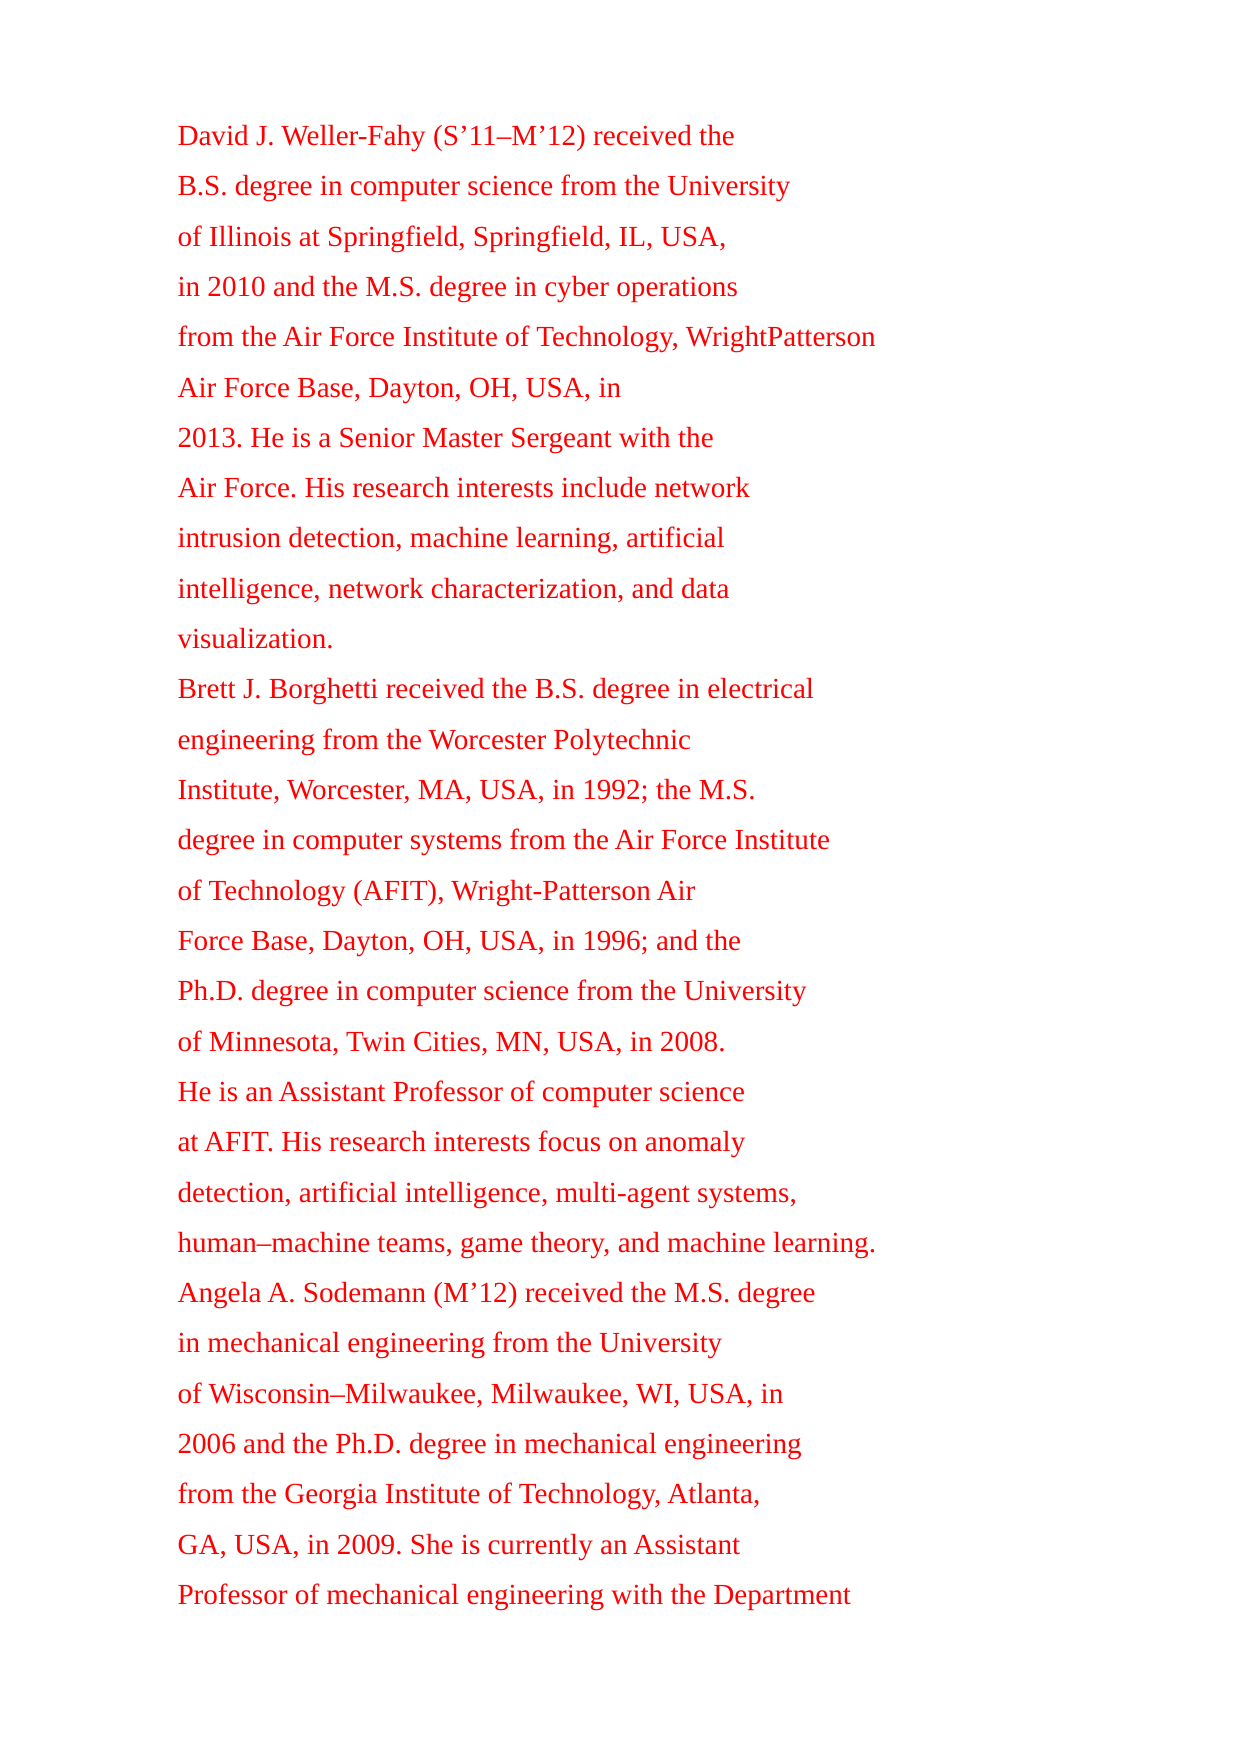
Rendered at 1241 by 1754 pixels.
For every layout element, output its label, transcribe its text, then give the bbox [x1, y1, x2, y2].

text GA, USA, in 2009. She is currently an Assistant [118, 1527, 1122, 1560]
text at AFIT. His research interests focus on anomaly [118, 1124, 1122, 1158]
text visualization. [118, 621, 1122, 655]
text of Wisconsin–Milwaukee, Milwaukee, WI, USA, in [118, 1376, 1122, 1409]
text in 2010 and the M.S. degree in cyber operations [118, 269, 1122, 303]
text detection, artificial intelligence, multi-agent systems, [118, 1175, 1122, 1208]
text 2013. He is a Senior Master Sergeant with the [118, 420, 1122, 453]
text of Illinois at Springfield, Springfield, IL, USA, [118, 219, 1122, 252]
text Brett J. Borghetti received the B.S. degree in electrical [118, 672, 1122, 705]
text degree in computer systems from the Air Force Institute [118, 822, 1122, 856]
text Ph.D. degree in computer science from the University [118, 973, 1122, 1007]
text David J. Weller-Fahy (S’11–M’12) received the [118, 118, 1122, 152]
text Force Base, Dayton, OH, USA, in 1996; and the [118, 923, 1122, 957]
text from the Air Force Institute of Technology, WrightPatterson [118, 319, 1122, 353]
text engineering from the Worcester Polytechnic [118, 722, 1122, 755]
text intrusion detection, machine learning, artificial [118, 521, 1122, 554]
text Air Force Base, Dayton, OH, USA, in [118, 370, 1122, 403]
text of Technology (AFIT), Wright-Patterson Air [118, 873, 1122, 906]
text in mechanical engineering from the University [118, 1326, 1122, 1359]
text Angela A. Sodemann (M’12) received the M.S. degree [118, 1275, 1122, 1309]
text Institute, Worcester, MA, USA, in 1992; the M.S. [118, 772, 1122, 806]
text human–machine teams, game theory, and machine learning. [118, 1225, 1122, 1258]
text Air Force. His research interests include network [118, 470, 1122, 504]
text Professor of mechanical engineering with the Department [118, 1577, 1122, 1611]
text from the Georgia Institute of Technology, Atlanta, [118, 1477, 1122, 1510]
text B.S. degree in computer science from the University [118, 168, 1122, 202]
text of Minnesota, Twin Cities, MN, USA, in 2008. [118, 1024, 1122, 1057]
text 2006 and the Ph.D. degree in mechanical engineering [118, 1426, 1122, 1460]
text He is an Assistant Professor of computer science [118, 1074, 1122, 1108]
text intelligence, network characterization, and data [118, 571, 1122, 604]
